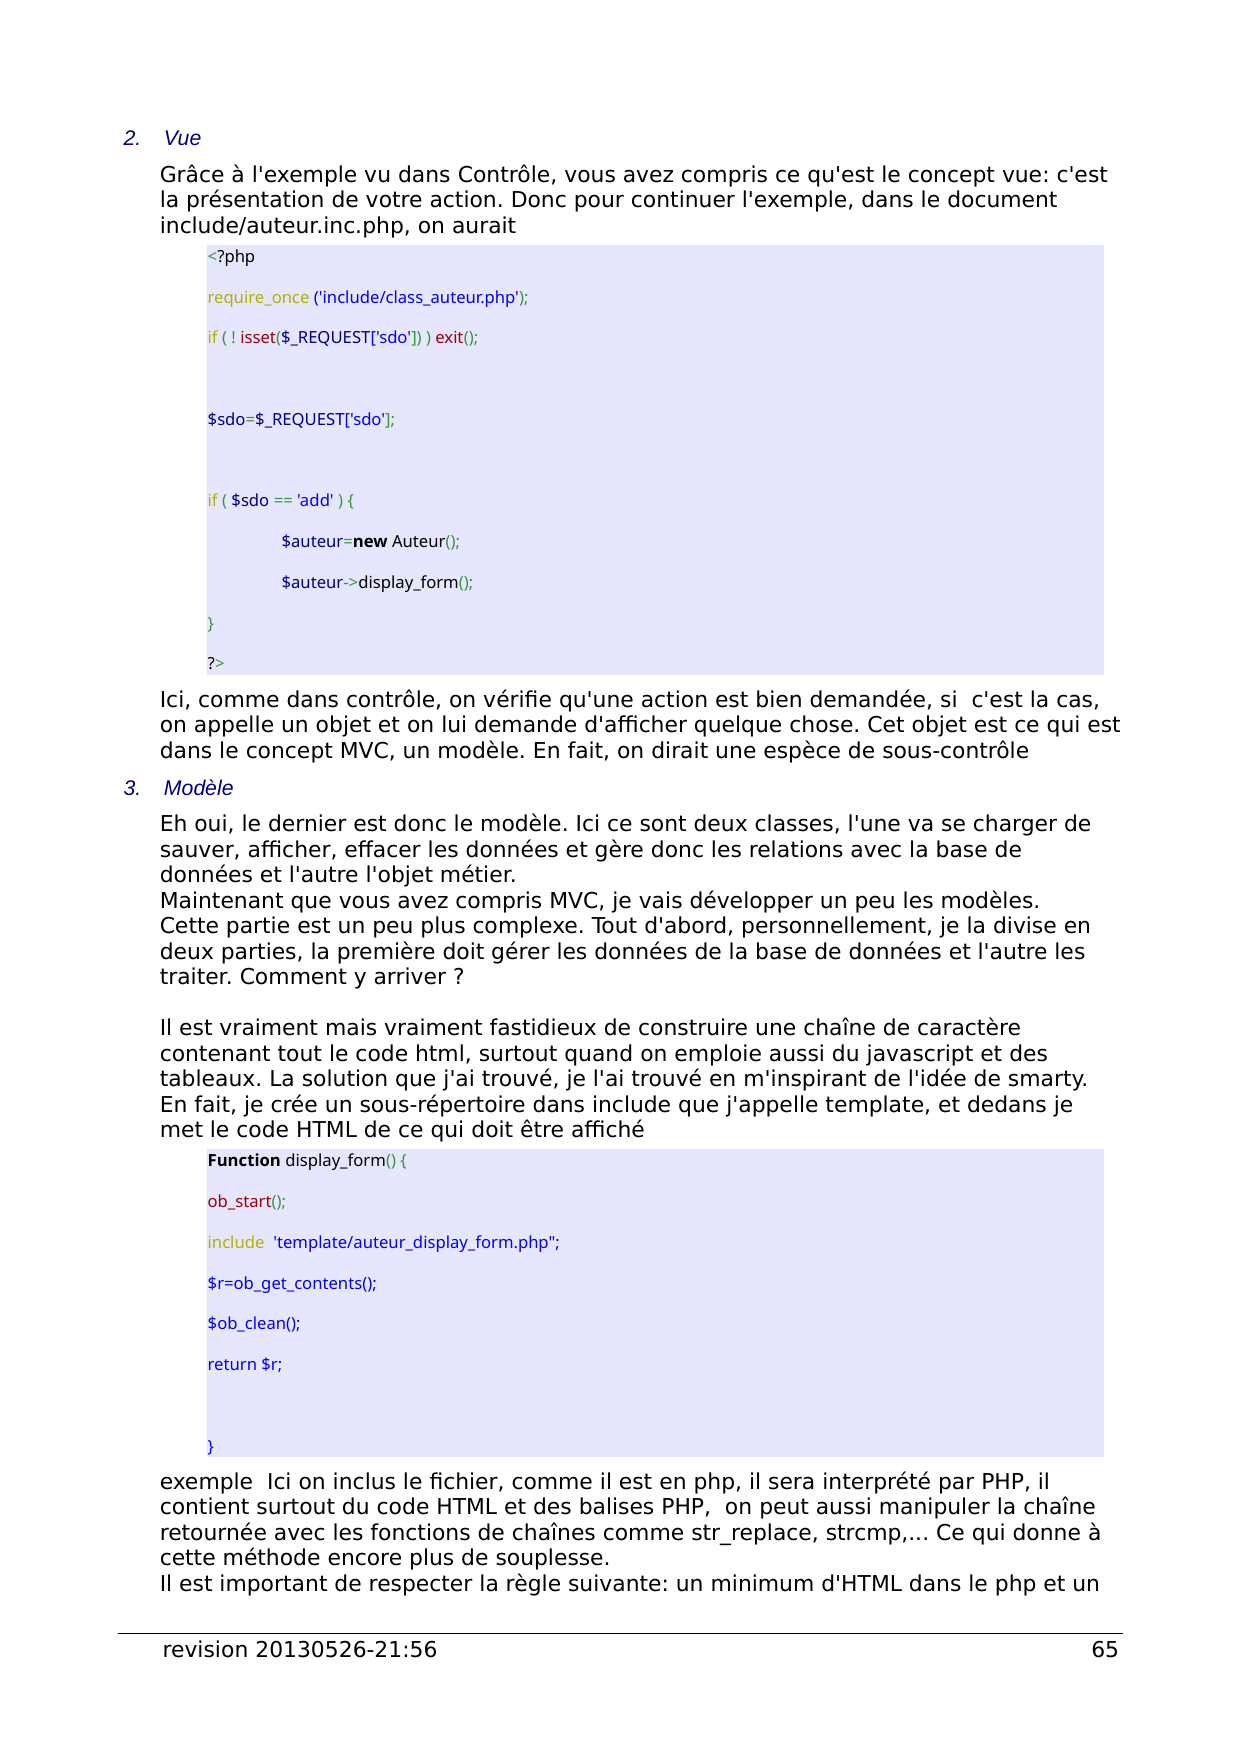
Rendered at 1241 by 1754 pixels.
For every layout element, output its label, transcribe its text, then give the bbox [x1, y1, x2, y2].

text } [207, 1434, 1104, 1457]
text Cette partie est un peu plus complexe. Tout d'abord, personnellement, je la divise en deux parties, la première doit gérer les données de la base de données et l'autre les traiter. Comment y arriver ? [159, 913, 1123, 990]
text Ici, comme dans contrôle, on vérifie qu'une action est bien demandée, si c'est la cas, on appelle un objet et on lui demande d'afficher quelque chose. Cet objet est ce qui est dans le concept MVC, un modèle. En fait, on dirait une espèce de sous-contrôle [159, 687, 1123, 763]
text $ob_clean(); [207, 1312, 1104, 1335]
text Function display_form() { [207, 1149, 1104, 1172]
text return $r; [207, 1353, 1104, 1375]
subtitle Vue [117, 126, 1123, 150]
text include 'template/auteur_display_form.php"; [207, 1231, 1104, 1253]
text <?php [207, 245, 1104, 267]
text Il est vraiment mais vraiment fastidieux de construire une chaîne de caractère contenant tout le code html, surtout quand on emploie aussi du javascript et des tableaux. La solution que j'ai trouvé, je l'ai trouvé en m'inspirant de l'idée de smarty. En fait, je crée un sous-répertoire dans include que j'appelle template, et dedans je met le code HTML de ce qui doit être affiché [159, 1015, 1123, 1143]
text $r=ob_get_contents(); [207, 1271, 1104, 1294]
text require_once ('include/class_auteur.php'); [207, 285, 1104, 308]
text $sdo=$_REQUEST['sdo']; [207, 408, 1104, 430]
text if ( ! isset($_REQUEST['sdo']) ) exit(); [207, 326, 1104, 349]
text exemple Ici on inclus le fichier, comme il est en php, il sera interprété par PHP, il contient surtout du code HTML et des balises PHP, on peut aussi manipuler la chaîne retournée avec les fonctions de chaînes comme str_replace, strcmp,... Ce qui donne à cette méthode encore plus de souplesse. [159, 1469, 1123, 1571]
subtitle Modèle [117, 775, 1123, 799]
text Eh oui, le dernier est donc le modèle. Ici ce sont deux classes, l'une va se charger de sauver, afficher, effacer les données et gère donc les relations avec la base de données et l'autre l'objet métier. [159, 811, 1123, 888]
text Il est important de respecter la règle suivante: un minimum d'HTML dans le php et un [159, 1571, 1123, 1596]
text if ( $sdo == 'add' ) { [207, 489, 1104, 512]
text ?> [207, 652, 1104, 675]
text Maintenant que vous avez compris MVC, je vais développer un peu les modèles. [159, 888, 1123, 913]
text ob_start(); [207, 1190, 1104, 1212]
text $auteur=new Auteur(); [207, 530, 1104, 552]
text Grâce à l'exemple vu dans Contrôle, vous avez compris ce qu'est le concept vue: c'est la présentation de votre action. Donc pour continuer l'exemple, dans le document include/auteur.inc.php, on aurait [159, 162, 1123, 239]
text $auteur->display_form(); [207, 571, 1104, 593]
text } [207, 611, 1104, 634]
